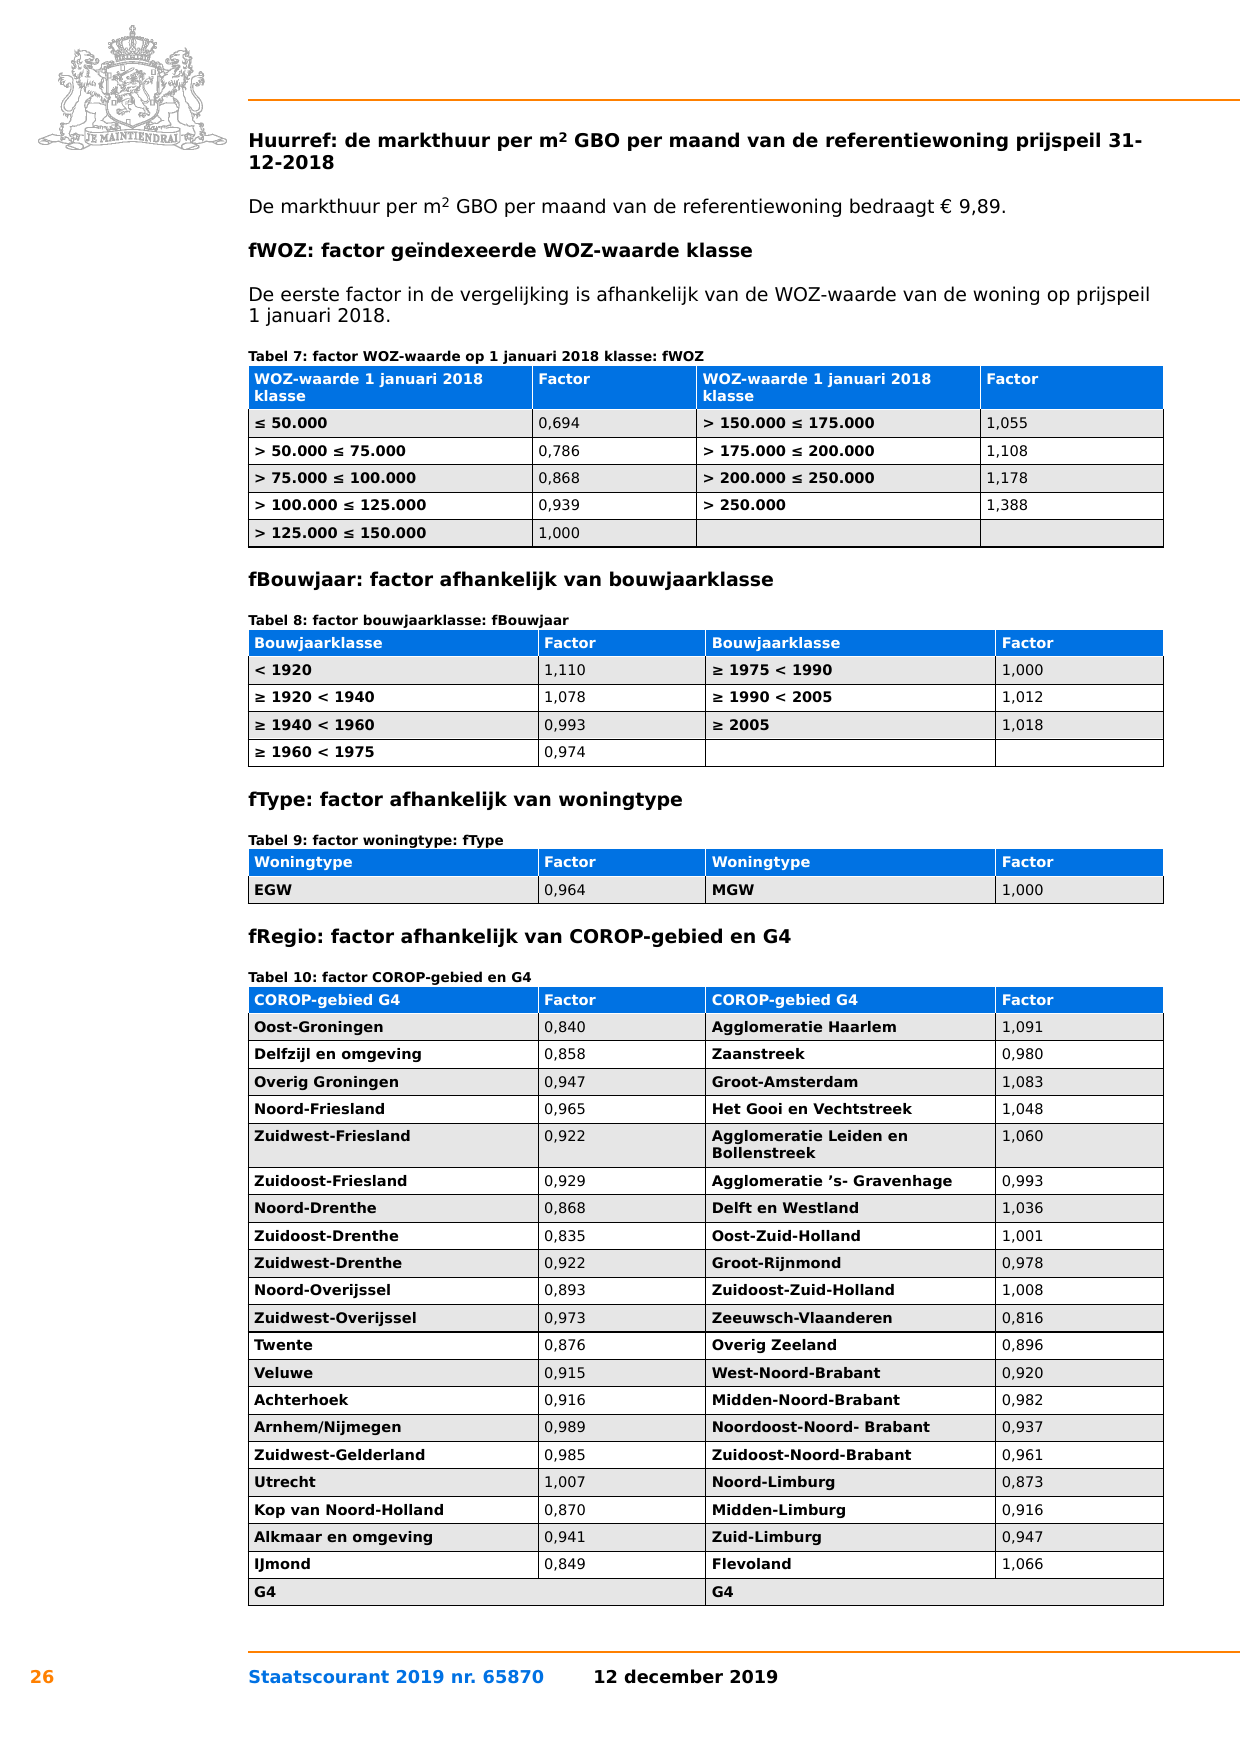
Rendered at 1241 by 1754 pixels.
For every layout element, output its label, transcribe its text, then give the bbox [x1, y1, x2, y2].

table_cell < 1920 [249, 657, 538, 684]
table_cell 0,840 [539, 1014, 705, 1040]
table_cell 1,060 [996, 1124, 1163, 1167]
table_cell Factor [533, 366, 696, 409]
table_cell 1,083 [996, 1069, 1163, 1095]
table_cell 0,982 [996, 1387, 1163, 1413]
table_cell 1,008 [996, 1278, 1163, 1304]
table_cell WOZ-waarde 1 januari 2018 klasse [697, 366, 980, 409]
table_cell [697, 520, 980, 546]
table_cell Bouwjaarklasse [249, 630, 538, 656]
table_cell 1,108 [981, 438, 1163, 464]
table_cell Factor [981, 366, 1163, 409]
table_cell 0,694 [533, 410, 696, 437]
table_cell 0,868 [533, 465, 696, 492]
table_cell 1,110 [539, 657, 705, 684]
table_cell 0,816 [996, 1305, 1163, 1331]
table_cell Het Gooi en Vechtstreek [706, 1096, 995, 1123]
table_cell Delfzijl en omgeving [249, 1041, 538, 1068]
table_cell Zuidwest-Friesland [249, 1124, 538, 1167]
table_cell ≥ 1990 < 2005 [706, 685, 995, 711]
table_cell Woningtype [706, 849, 995, 876]
table_cell ≥ 1975 < 1990 [706, 657, 995, 684]
table_cell Oost-Groningen [249, 1014, 538, 1040]
table_cell 1,048 [996, 1096, 1163, 1123]
text De eerste factor in de vergelijking is afhankelijk van de WOZ-waarde van de woning op prijspeil 1 januari 2018. [248, 283, 1163, 327]
table_cell Woningtype [249, 849, 538, 876]
table_cell Factor [996, 630, 1163, 656]
table_header Tabel 10: factor COROP-gebied en G4 [248, 970, 1163, 986]
table_cell MGW [706, 877, 995, 903]
table_cell 0,786 [533, 438, 696, 464]
table_cell 0,876 [539, 1333, 705, 1359]
table_cell Zuidoost-Friesland [249, 1168, 538, 1194]
table_cell 1,007 [539, 1469, 705, 1496]
subtitle fRegio: factor afhankelijk van COROP-gebied en G4 [248, 926, 1163, 948]
table_cell 1,000 [996, 657, 1163, 684]
table_cell Flevoland [706, 1552, 995, 1578]
table_cell 0,870 [539, 1497, 705, 1523]
table_cell Zuidoost-Drenthe [249, 1223, 538, 1249]
table_cell ≥ 1960 < 1975 [249, 740, 538, 766]
table_cell Bouwjaarklasse [706, 630, 995, 656]
table_cell 0,915 [539, 1360, 705, 1386]
table_cell Groot-Rijnmond [706, 1250, 995, 1277]
table_cell Midden-Noord-Brabant [706, 1387, 995, 1413]
table_cell Zeeuwsch-Vlaanderen [706, 1305, 995, 1331]
table_cell Noordoost-Noord- Brabant [706, 1415, 995, 1441]
table_cell Factor [539, 849, 705, 876]
table_cell ≥ 2005 [706, 712, 995, 738]
table_cell [981, 520, 1163, 546]
table_cell 1,078 [539, 685, 705, 711]
table_header Tabel 9: factor woningtype: fType [248, 833, 1163, 848]
picture [38, 25, 227, 150]
table_cell Alkmaar en omgeving [249, 1524, 538, 1551]
table_cell [996, 740, 1163, 766]
table_cell 1,000 [996, 877, 1163, 903]
table_header Tabel 7: factor WOZ-waarde op 1 januari 2018 klasse: fWOZ [248, 349, 1163, 365]
table_cell 0,993 [996, 1168, 1163, 1194]
table_cell > 75.000 ≤ 100.000 [249, 465, 532, 492]
subtitle fWOZ: factor geïndexeerde WOZ-waarde klasse [248, 239, 1163, 262]
table_cell 0,974 [539, 740, 705, 766]
table_cell Zaanstreek [706, 1041, 995, 1068]
table_cell 0,920 [996, 1360, 1163, 1386]
table_cell > 150.000 ≤ 175.000 [697, 410, 980, 437]
table_cell 0,916 [539, 1387, 705, 1413]
table_cell Zuidwest-Drenthe [249, 1250, 538, 1277]
table_cell Twente [249, 1333, 538, 1359]
table_cell Midden-Limburg [706, 1497, 995, 1523]
table_cell ≥ 1940 < 1960 [249, 712, 538, 738]
table_cell G4 [706, 1579, 1163, 1605]
table_cell > 175.000 ≤ 200.000 [697, 438, 980, 464]
table_cell West-Noord-Brabant [706, 1360, 995, 1386]
table_cell Noord-Drenthe [249, 1195, 538, 1222]
table_cell > 250.000 [697, 493, 980, 519]
table_cell 1,001 [996, 1223, 1163, 1249]
table_cell 0,937 [996, 1415, 1163, 1441]
table_cell 1,012 [996, 685, 1163, 711]
table_cell Factor [996, 849, 1163, 876]
table_cell Factor [539, 987, 705, 1013]
table_cell 1,388 [981, 493, 1163, 519]
table_cell 1,055 [981, 410, 1163, 437]
table_cell Factor [996, 987, 1163, 1013]
table_cell 0,985 [539, 1442, 705, 1468]
table_cell 0,961 [996, 1442, 1163, 1468]
table_cell Zuidwest-Overijssel [249, 1305, 538, 1331]
table_cell [706, 740, 995, 766]
table_cell Delft en Westland [706, 1195, 995, 1222]
table_cell Agglomeratie Haarlem [706, 1014, 995, 1040]
table_cell Noord-Limburg [706, 1469, 995, 1496]
table_cell 0,868 [539, 1195, 705, 1222]
table_cell 0,922 [539, 1250, 705, 1277]
table_cell Zuid-Limburg [706, 1524, 995, 1551]
table_cell > 200.000 ≤ 250.000 [697, 465, 980, 492]
subtitle fType: factor afhankelijk van woningtype [248, 789, 1163, 811]
table_cell Utrecht [249, 1469, 538, 1496]
table_cell IJmond [249, 1552, 538, 1578]
table_cell > 50.000 ≤ 75.000 [249, 438, 532, 464]
table_cell Oost-Zuid-Holland [706, 1223, 995, 1249]
table_cell 0,939 [533, 493, 696, 519]
table_cell Agglomeratie ’s- Gravenhage [706, 1168, 995, 1194]
table_cell 0,849 [539, 1552, 705, 1578]
table_cell 1,178 [981, 465, 1163, 492]
table_cell Overig Groningen [249, 1069, 538, 1095]
table_cell WOZ-waarde 1 januari 2018 klasse [249, 366, 532, 409]
table_cell 0,916 [996, 1497, 1163, 1523]
table_cell Kop van Noord-Holland [249, 1497, 538, 1523]
table_cell 1,066 [996, 1552, 1163, 1578]
table_cell Overig Zeeland [706, 1333, 995, 1359]
table_cell 0,947 [539, 1069, 705, 1095]
table_cell Veluwe [249, 1360, 538, 1386]
table_cell COROP-gebied G4 [249, 987, 538, 1013]
table_cell 0,896 [996, 1333, 1163, 1359]
table_cell 0,858 [539, 1041, 705, 1068]
subtitle fBouwjaar: factor afhankelijk van bouwjaarklasse [248, 569, 1163, 591]
table_cell 1,000 [533, 520, 696, 546]
table_cell 0,964 [539, 877, 705, 903]
table_cell 0,989 [539, 1415, 705, 1441]
table_cell 1,036 [996, 1195, 1163, 1222]
table_cell Agglomeratie Leiden en Bollenstreek [706, 1124, 995, 1167]
table_cell EGW [249, 877, 538, 903]
table_cell 0,965 [539, 1096, 705, 1123]
table_cell 0,873 [996, 1469, 1163, 1496]
table_cell 0,941 [539, 1524, 705, 1551]
table_cell 0,978 [996, 1250, 1163, 1277]
table_cell COROP-gebied G4 [706, 987, 995, 1013]
table_cell Factor [539, 630, 705, 656]
table_cell 0,993 [539, 712, 705, 738]
table_cell Noord-Overijssel [249, 1278, 538, 1304]
table_cell 1,091 [996, 1014, 1163, 1040]
table_cell 0,893 [539, 1278, 705, 1304]
table_cell > 125.000 ≤ 150.000 [249, 520, 532, 546]
table_cell 0,922 [539, 1124, 705, 1167]
table_cell Noord-Friesland [249, 1096, 538, 1123]
table_cell Zuidoost-Noord-Brabant [706, 1442, 995, 1468]
table_cell Achterhoek [249, 1387, 538, 1413]
table_cell 0,947 [996, 1524, 1163, 1551]
table_cell 0,835 [539, 1223, 705, 1249]
table_cell > 100.000 ≤ 125.000 [249, 493, 532, 519]
table_cell 0,973 [539, 1305, 705, 1331]
table_cell Zuidoost-Zuid-Holland [706, 1278, 995, 1304]
text De markthuur per m2 GBO per maand van de referentiewoning bedraagt € 9,89. [248, 196, 1163, 218]
table_cell 0,929 [539, 1168, 705, 1194]
table_cell ≥ 1920 < 1940 [249, 685, 538, 711]
table_cell 0,980 [996, 1041, 1163, 1068]
table_cell G4 [249, 1579, 705, 1605]
subtitle Huurref: de markthuur per m2 GBO per maand van de referentiewoning prijspeil 31-12-2018 [248, 130, 1163, 174]
table_header Tabel 8: factor bouwjaarklasse: fBouwjaar [248, 613, 1163, 629]
table_cell Groot-Amsterdam [706, 1069, 995, 1095]
table_cell 1,018 [996, 712, 1163, 738]
table_cell Zuidwest-Gelderland [249, 1442, 538, 1468]
table_cell ≤ 50.000 [249, 410, 532, 437]
table_cell Arnhem/Nijmegen [249, 1415, 538, 1441]
